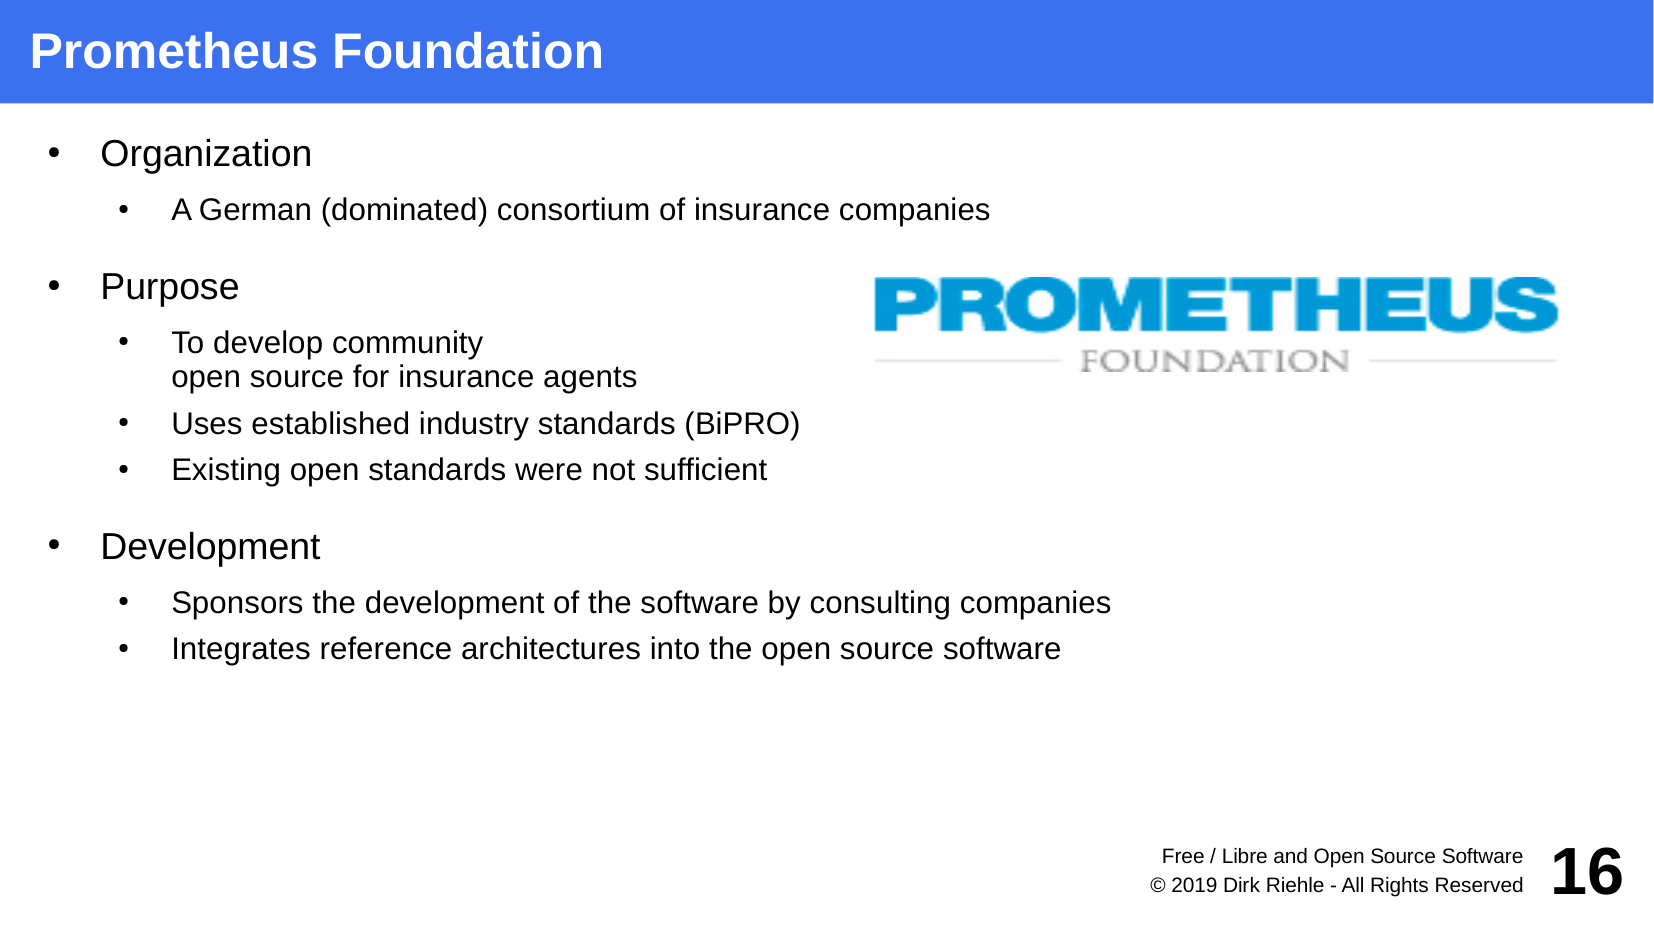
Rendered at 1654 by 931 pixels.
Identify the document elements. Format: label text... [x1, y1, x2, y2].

picture [1028, 291, 1054, 319]
title Prometheus Foundation [0, 0, 1654, 104]
list Organization A German (dominated) consortium of insurance companies Purpose To develop community open source for insurance agents Uses established industry standards (BiPRO) Existing open standards were not sufficient Development Sponsors the development of the software by consulting companies Integrates reference architectures into the open source software [29, 132, 1625, 813]
picture [873, 277, 1562, 372]
